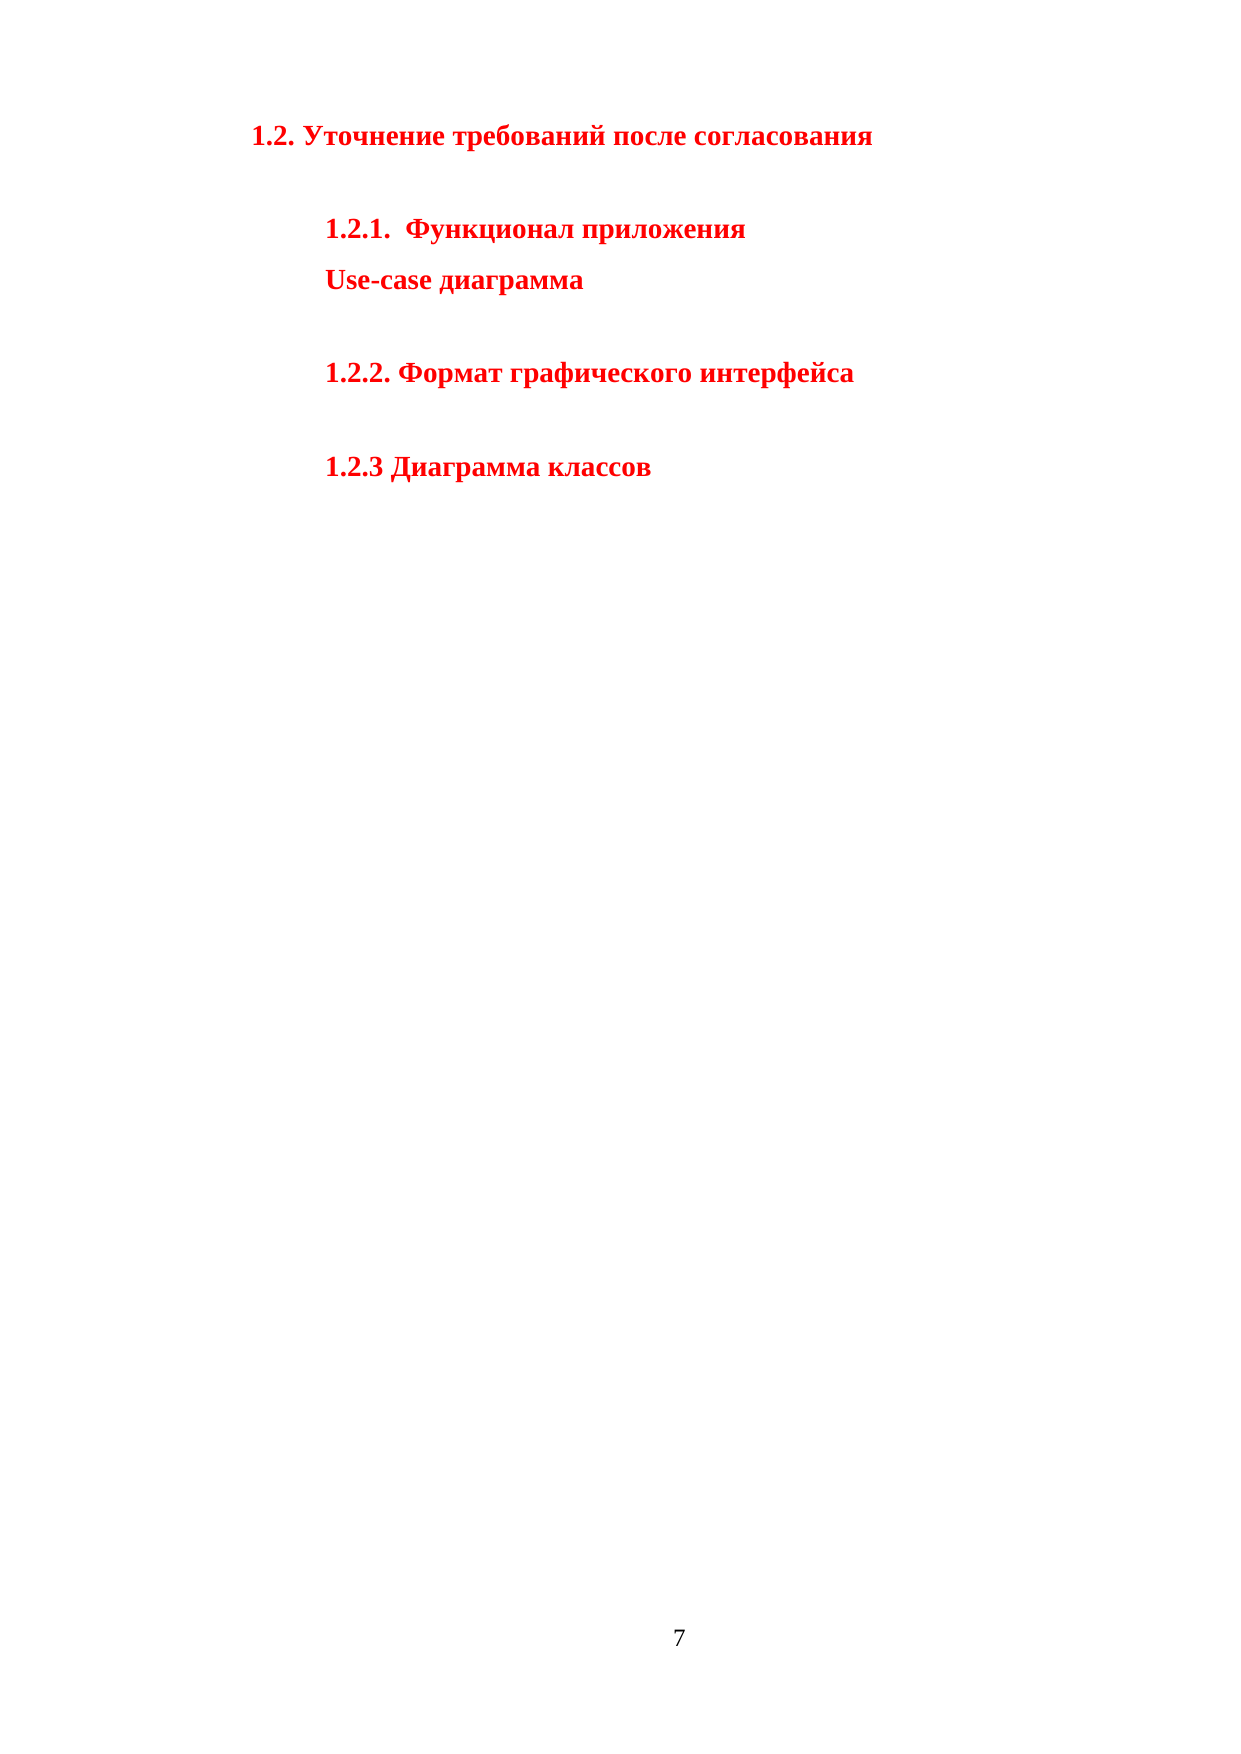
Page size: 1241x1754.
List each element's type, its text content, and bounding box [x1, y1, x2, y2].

text 1.2.1. Функционал приложения [325, 212, 1181, 245]
text Use-case диаграмма [325, 262, 1181, 295]
text 1.2.3 Диаграмма классов [325, 449, 1181, 482]
text 1.2. Уточнение требований после согласования [251, 118, 1181, 152]
text 1.2.2. Формат графического интерфейса [325, 355, 1181, 389]
